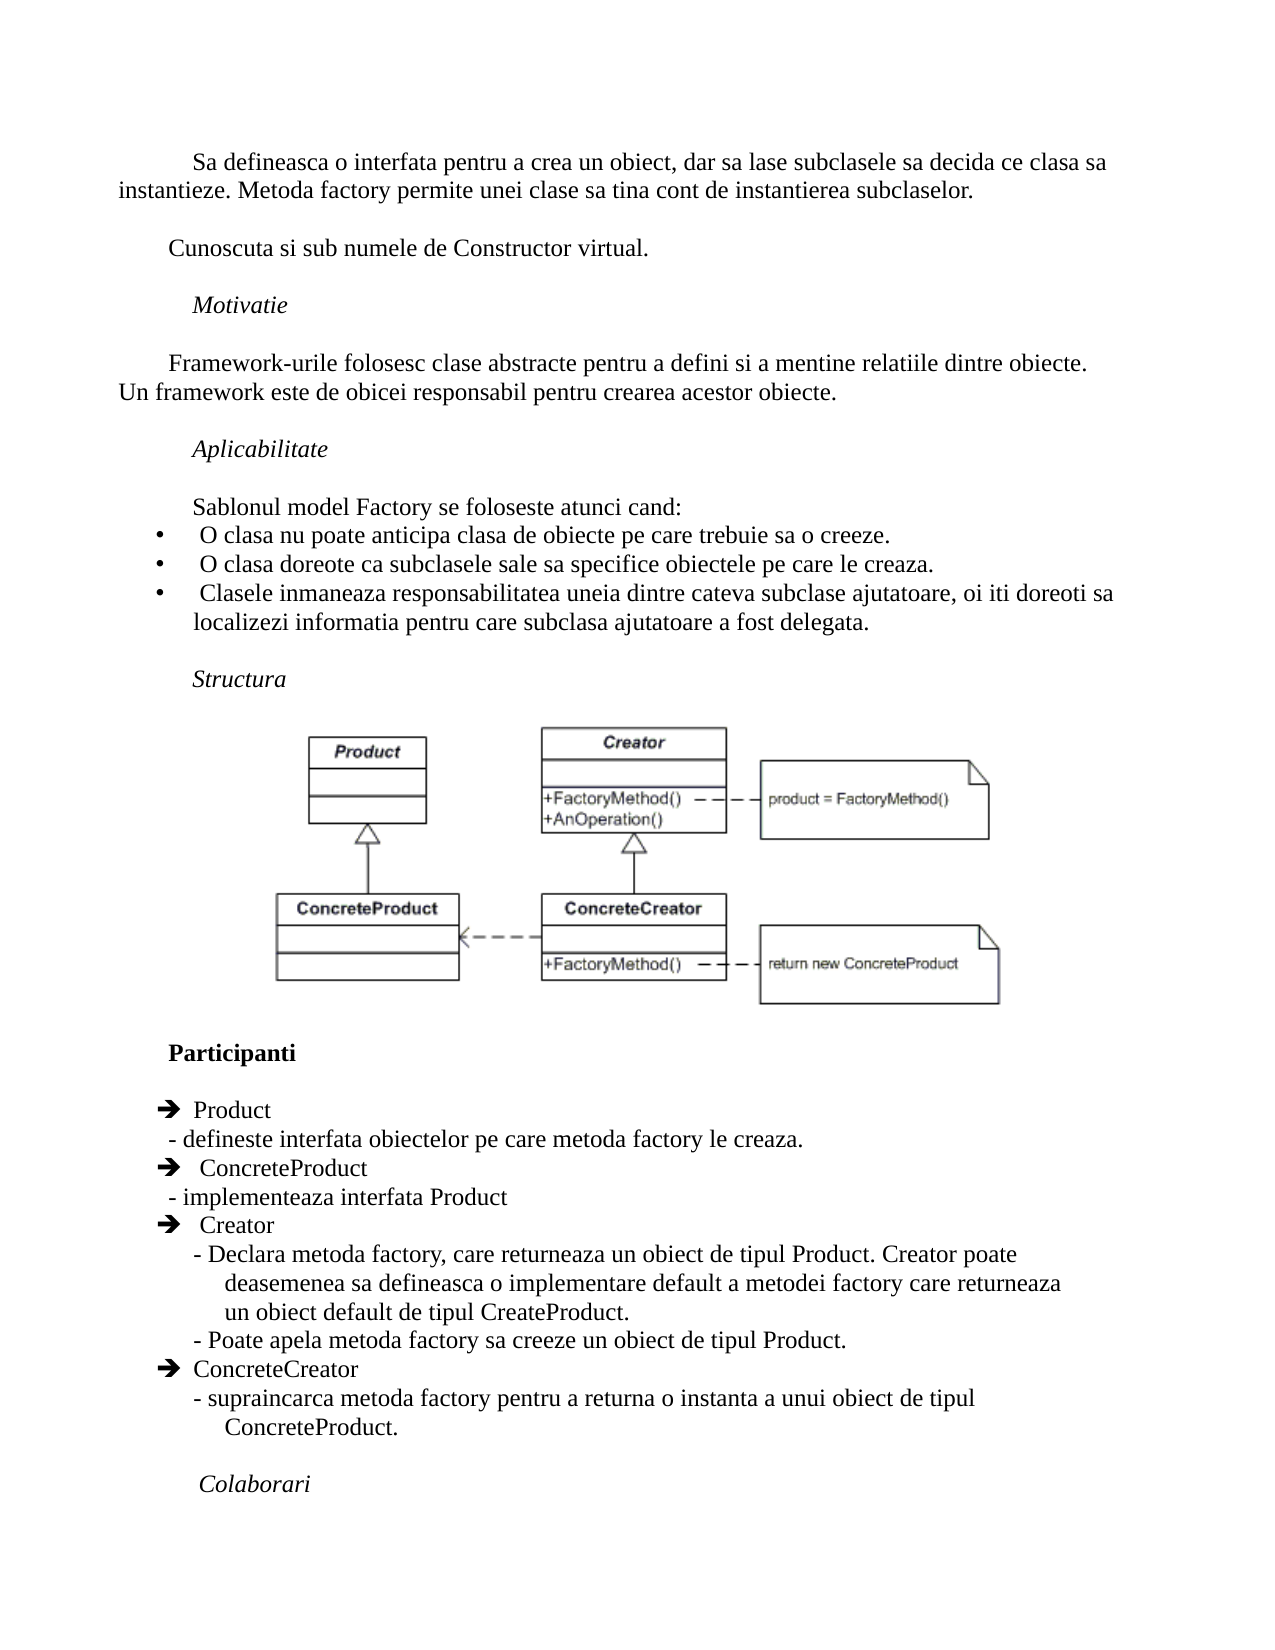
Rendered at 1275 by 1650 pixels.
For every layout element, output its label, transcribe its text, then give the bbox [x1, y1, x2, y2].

list O clasa nu poate anticipa clasa de obiecte pe care trebuie sa o creeze. [156, 521, 1157, 549]
text Participanti [118, 1038, 1157, 1067]
text Cunoscuta si sub numele de Constructor virtual. [118, 233, 1157, 262]
text Framework-urile folosesc clase abstracte pentru a defini si a mentine relatiile dintre obiecte. [118, 348, 1157, 377]
text Motivatie [118, 291, 1157, 319]
list Product [156, 1096, 1157, 1124]
list ConcreteCreator [156, 1354, 1157, 1383]
picture [271, 721, 1004, 1011]
text Un framework este de obicei responsabil pentru crearea acestor obiecte. [118, 377, 1157, 406]
text Sa defineasca o interfata pentru a crea un obiect, dar sa lase subclasele sa decida ce clasa sa [118, 147, 1157, 176]
text Colaborari [118, 1469, 1157, 1498]
text - Poate apela metoda factory sa creeze un obiect de tipul Product. [118, 1326, 1157, 1354]
text un obiect default de tipul CreateProduct. [118, 1297, 1157, 1326]
text deasemenea sa defineasca o implementare default a metodei factory care returneaza [118, 1268, 1157, 1297]
list O clasa doreote ca subclasele sale sa specifice obiectele pe care le creaza. [156, 549, 1157, 578]
text Structura [118, 664, 1157, 693]
list Creator [156, 1211, 1157, 1239]
text - implementeaza interfata Product [118, 1182, 1157, 1211]
list Clasele inmaneaza responsabilitatea uneia dintre cateva subclase ajutatoare, oi iti doreoti sa localizezi informatia pentru care subclasa ajutatoare a fost delegata. [156, 578, 1157, 636]
text Sablonul model Factory se foloseste atunci cand: [118, 492, 1157, 521]
text - Declara metoda factory, care returneaza un obiect de tipul Product. Creator poate [118, 1239, 1157, 1268]
text instantieze. Metoda factory permite unei clase sa tina cont de instantierea subclaselor. [118, 176, 1157, 204]
text - supraincarca metoda factory pentru a returna o instanta a unui obiect de tipul [118, 1383, 1157, 1412]
text - defineste interfata obiectelor pe care metoda factory le creaza. [118, 1124, 1157, 1153]
list ConcreteProduct [156, 1153, 1157, 1182]
text ConcreteProduct. [118, 1412, 1157, 1441]
text Aplicabilitate [118, 434, 1157, 463]
